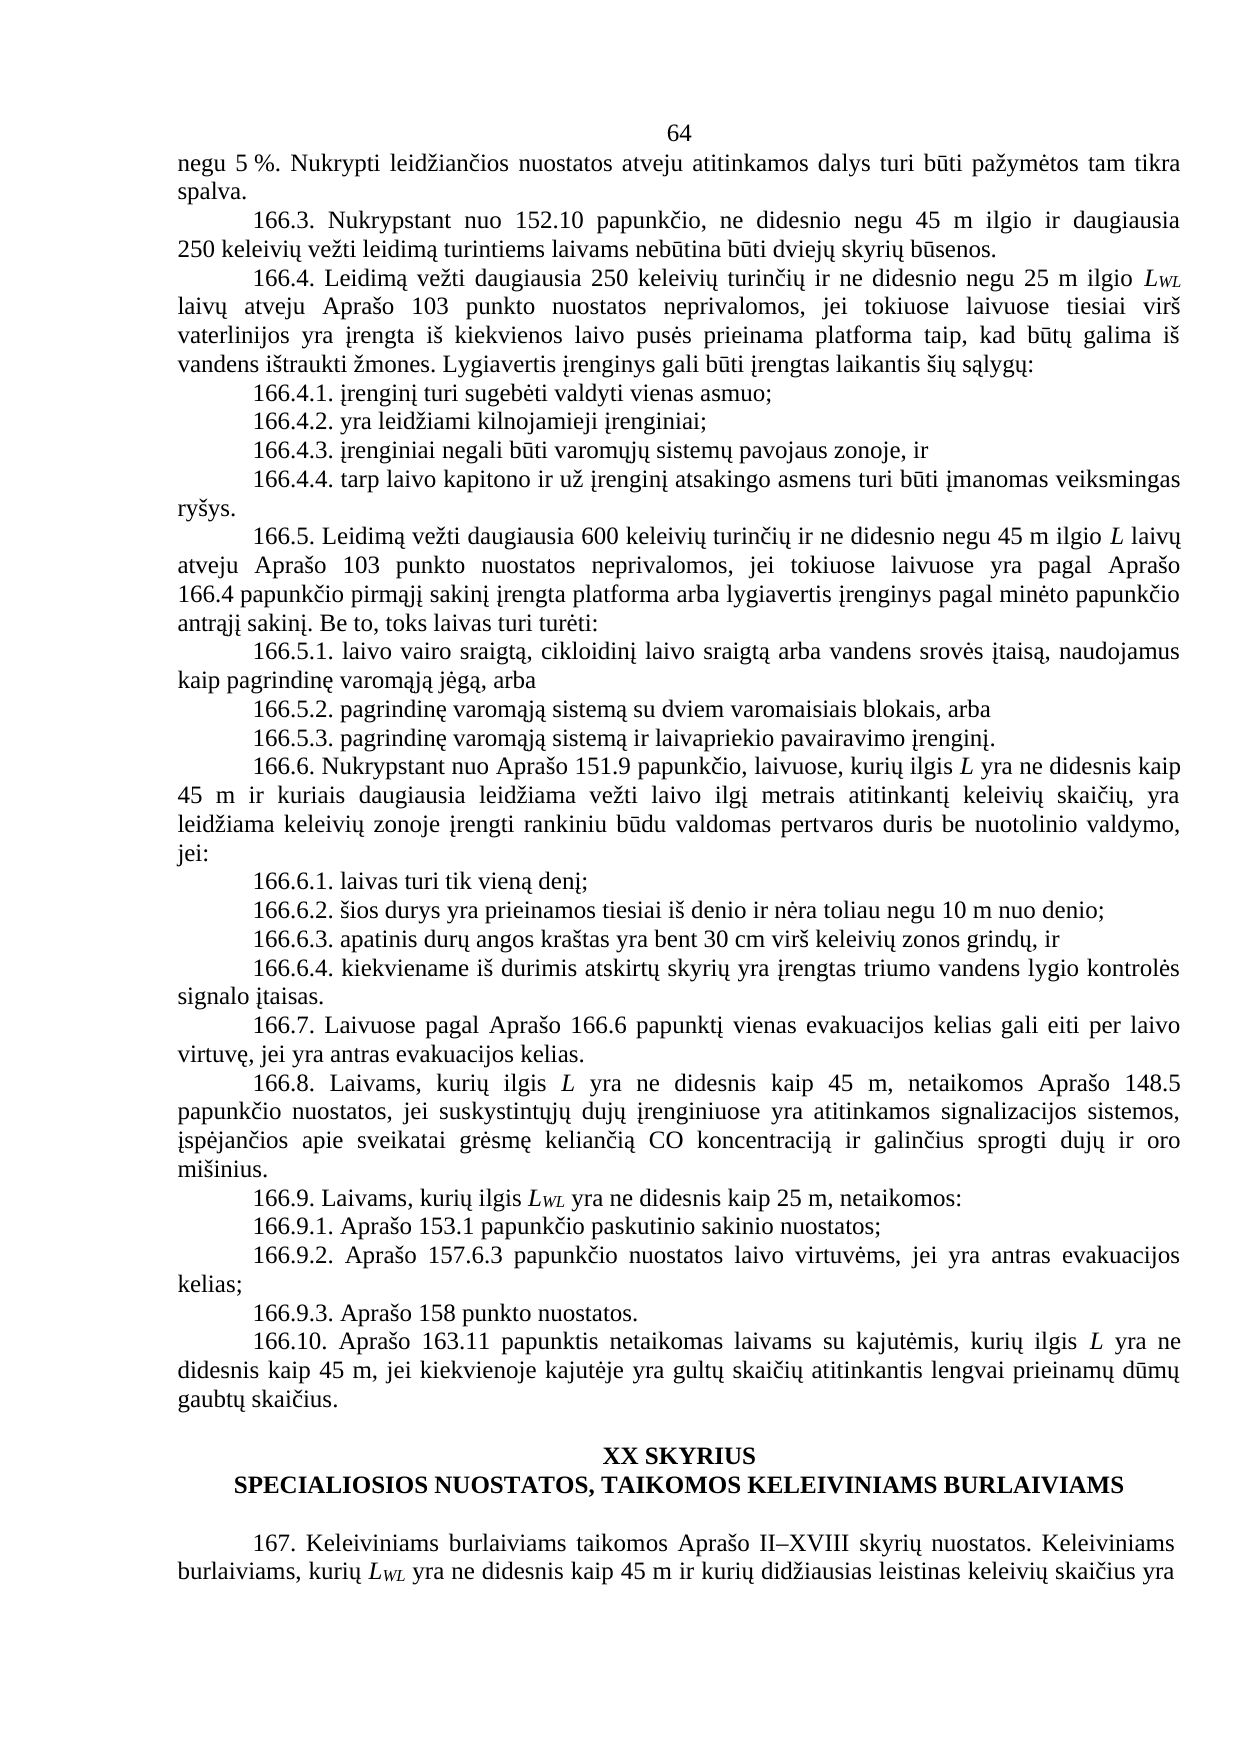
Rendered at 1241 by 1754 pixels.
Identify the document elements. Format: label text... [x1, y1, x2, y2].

text XX SKYRIUS [177, 1441, 1181, 1470]
text negu 5 %. Nukrypti leidžiančios nuostatos atveju atitinkamos dalys turi būti pažymėtos tam tikra spalva. [177, 148, 1181, 205]
text 166.5. Leidimą vežti daugiausia 600 keleivių turinčių ir ne didesnio negu 45 m ilgio L laivų atveju Aprašo 103 punkto nuostatos neprivalomos, jei tokiuose laivuose yra pagal Aprašo 166.4 papunkčio pirmąjį sakinį įrengta platforma arba lygiavertis įrenginys pagal minėto papunkčio antrąjį sakinį. Be to, toks laivas turi turėti: [177, 521, 1181, 636]
text 166.5.2. pagrindinę varomąją sistemą su dviem varomaisiais blokais, arba [177, 694, 1181, 723]
text 166.6.3. apatinis durų angos kraštas yra bent 30 cm virš keleivių zonos grindų, ir [177, 924, 1181, 953]
text 166.4.2. yra leidžiami kilnojamieji įrenginiai; [177, 406, 1181, 435]
text 166.3. Nukrypstant nuo 152.10 papunkčio, ne didesnio negu 45 m ilgio ir daugiausia 250 keleivių vežti leidimą turintiems laivams nebūtina būti dviejų skyrių būsenos. [177, 205, 1181, 263]
text 166.6.2. šios durys yra prieinamos tiesiai iš denio ir nėra toliau negu 10 m nuo denio; [177, 895, 1181, 924]
text 166.6.1. laivas turi tik vieną denį; [177, 866, 1181, 895]
text 166.6. Nukrypstant nuo Aprašo 151.9 papunkčio, laivuose, kurių ilgis L yra ne didesnis kaip 45 m ir kuriais daugiausia leidžiama vežti laivo ilgį metrais atitinkantį keleivių skaičių, yra leidžiama keleivių zonoje įrengti rankiniu būdu valdomas pertvaros duris be nuotolinio valdymo, jei: [177, 751, 1181, 866]
text 166.5.1. laivo vairo sraigtą, cikloidinį laivo sraigtą arba vandens srovės įtaisą, naudojamus kaip pagrindinę varomąją jėgą, arba [177, 636, 1181, 694]
text 166.10. Aprašo 163.11 papunktis netaikomas laivams su kajutėmis, kurių ilgis L yra ne didesnis kaip 45 m, jei kiekvienoje kajutėje yra gultų skaičių atitinkantis lengvai prieinamų dūmų gaubtų skaičius. [177, 1326, 1181, 1413]
text 166.4. Leidimą vežti daugiausia 250 keleivių turinčių ir ne didesnio negu 25 m ilgio LWL laivų atveju Aprašo 103 punkto nuostatos neprivalomos, jei tokiuose laivuose tiesiai virš vaterlinijos yra įrengta iš kiekvienos laivo pusės prieinama platforma taip, kad būtų galima iš vandens ištraukti žmones. Lygiavertis įrenginys gali būti įrengtas laikantis šių sąlygų: [177, 263, 1181, 378]
text 166.6.4. kiekviename iš durimis atskirtų skyrių yra įrengtas triumo vandens lygio kontrolės signalo įtaisas. [177, 953, 1181, 1010]
text 166.9.1. Aprašo 153.1 papunkčio paskutinio sakinio nuostatos; [177, 1211, 1181, 1240]
text 166.4.3. įrenginiai negali būti varomųjų sistemų pavojaus zonoje, ir [177, 435, 1181, 464]
text 166.4.1. įrenginį turi sugebėti valdyti vienas asmuo; [177, 378, 1181, 406]
text 166.4.4. tarp laivo kapitono ir už įrenginį atsakingo asmens turi būti įmanomas veiksmingas ryšys. [177, 464, 1181, 521]
text 166.5.3. pagrindinę varomąją sistemą ir laivapriekio pavairavimo įrenginį. [177, 723, 1181, 751]
text 166.9.2. Aprašo 157.6.3 papunkčio nuostatos laivo virtuvėms, jei yra antras evakuacijos kelias; [177, 1240, 1181, 1298]
text 166.9.3. Aprašo 158 punkto nuostatos. [177, 1298, 1181, 1326]
text 167. Keleiviniams burlaiviams taikomos Aprašo II–XVIII skyrių nuostatos. Keleiviniams burlaiviams, kurių LWL yra ne didesnis kaip 45 m ir kurių didžiausias leistinas keleivių skaičius yra [177, 1528, 1175, 1585]
text SPECIALIOSIOS NUOSTATOS, TAIKOMOS KELEIVINIAMS BURLAIVIAMS [177, 1470, 1181, 1499]
text 166.9. Laivams, kurių ilgis LWL yra ne didesnis kaip 25 m, netaikomos: [177, 1183, 1181, 1211]
text 166.7. Laivuose pagal Aprašo 166.6 papunktį vienas evakuacijos kelias gali eiti per laivo virtuvę, jei yra antras evakuacijos kelias. [177, 1010, 1181, 1068]
text 166.8. Laivams, kurių ilgis L yra ne didesnis kaip 45 m, netaikomos Aprašo 148.5 papunkčio nuostatos, jei suskystintųjų dujų įrenginiuose yra atitinkamos signalizacijos sistemos, įspėjančios apie sveikatai grėsmę keliančią CO koncentraciją ir galinčius sprogti dujų ir oro mišinius. [177, 1068, 1181, 1183]
